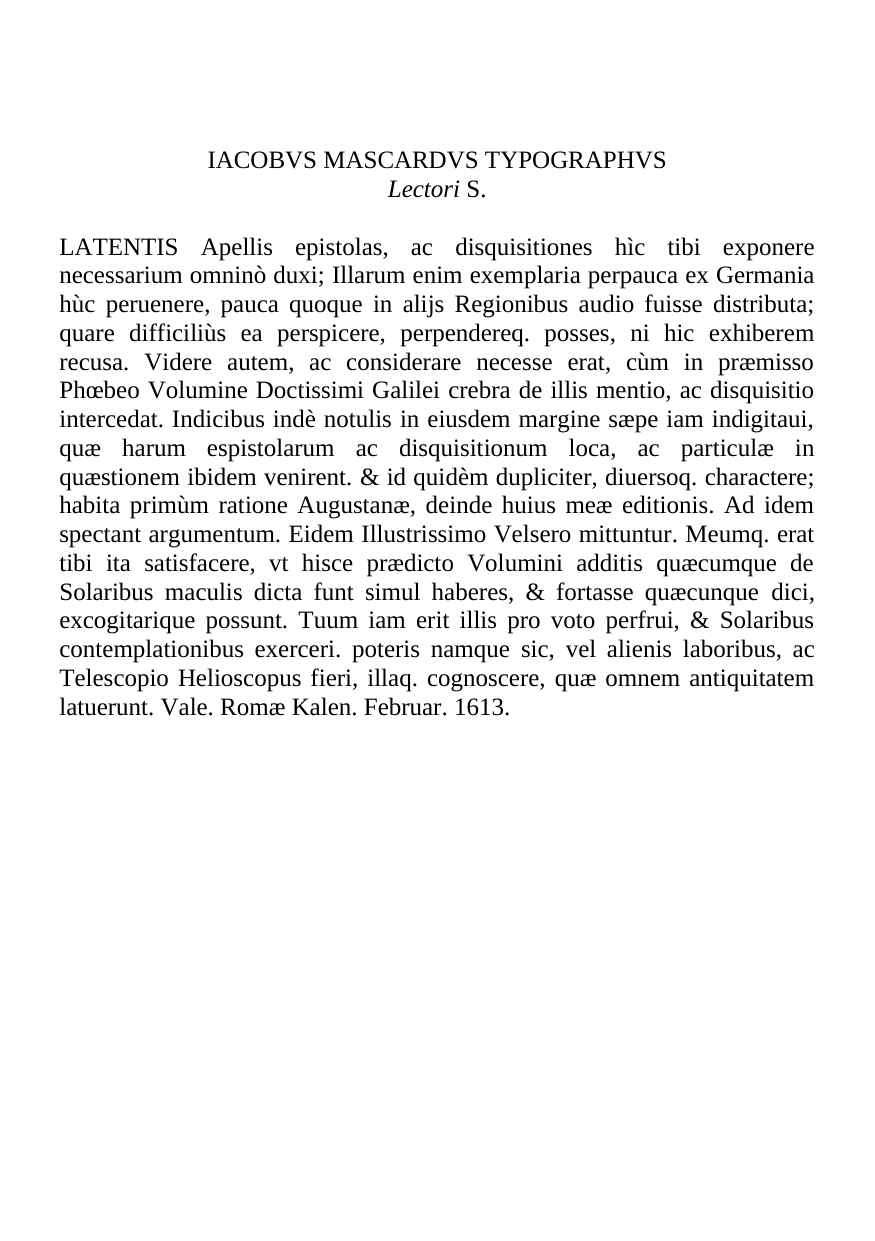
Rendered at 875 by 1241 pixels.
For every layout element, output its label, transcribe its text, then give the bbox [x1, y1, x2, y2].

text IACOBVS MASCARDVS TYPOGRAPHVS [59, 145, 815, 174]
text LATENTIS Apellis epistolas, ac disquisitiones hìc tibi exponere necessarium omninò duxi; Illarum enim exemplaria perpauca ex Germania hùc peruenere, pauca quoque in alijs Regionibus audio fuisse distributa; quare difficiliùs ea perspicere, perpendereq. posses, ni hic exhiberem recusa. Videre autem, ac considerare necesse erat, cùm in præmisso Phœbeo Volumine Doctissimi Galilei crebra de illis mentio, ac disquisitio intercedat. Indicibus indè notulis in eiusdem margine sæpe iam indigitaui, quæ harum espistolarum ac disquisitionum loca, ac particulæ in quæstionem ibidem venirent. & id quidèm dupliciter, diuersoq. charactere; habita primùm ratione Augustanæ, deinde huius meæ editionis. Ad idem spectant argumentum. Eidem Illustrissimo Velsero mittuntur. Meumq. erat tibi ita satisfacere, vt hisce prædicto Volumini additis quæcumque de Solaribus maculis dicta funt simul haberes, & fortasse quæcunque dici, excogitarique possunt. Tuum iam erit illis pro voto perfrui, & Solaribus contemplationibus exerceri. poteris namque sic, vel alienis laboribus, ac Telescopio Helioscopus fieri, illaq. cognoscere, quæ omnem antiquitatem latuerunt. Vale. Romæ Kalen. Februar. 1613. [59, 232, 815, 720]
text Lectori S. [59, 174, 815, 203]
